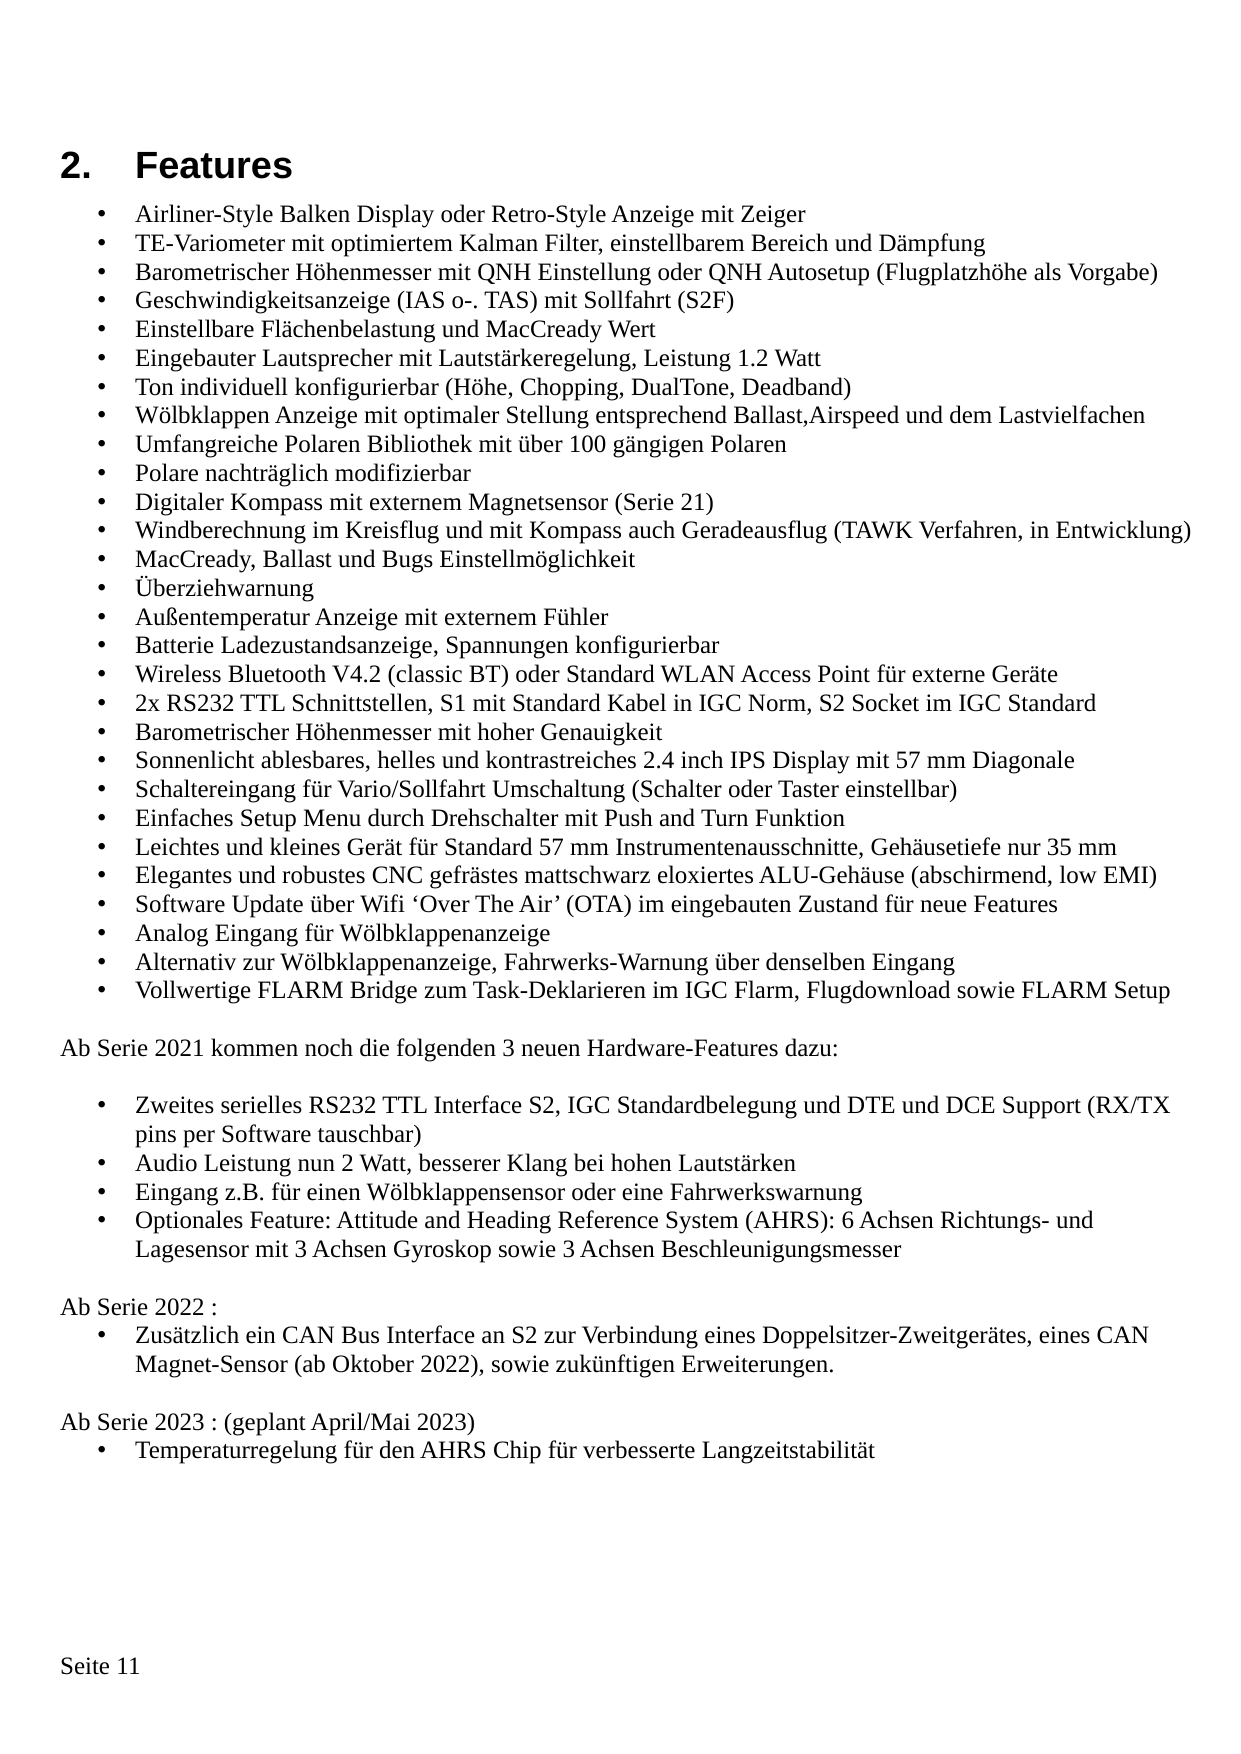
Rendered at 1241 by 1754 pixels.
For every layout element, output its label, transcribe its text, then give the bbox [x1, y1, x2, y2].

list TE-Variometer mit optimiertem Kalman Filter, einstellbarem Bereich und Dämpfung [97, 228, 1207, 257]
list Eingang z.B. für einen Wölbklappensensor oder eine Fahrwerkswarnung [97, 1177, 1207, 1206]
list MacCready, Ballast und Bugs Einstellmöglichkeit [97, 544, 1207, 573]
list Digitaler Kompass mit externem Magnetsensor (Serie 21) [97, 487, 1207, 516]
list Einstellbare Flächenbelastung und MacCready Wert [97, 314, 1207, 343]
list Barometrischer Höhenmesser mit QNH Einstellung oder QNH Autosetup (Flugplatzhöhe als Vorgabe) [97, 257, 1207, 286]
list Umfangreiche Polaren Bibliothek mit über 100 gängigen Polaren [97, 429, 1207, 458]
text Ab Serie 2023 : (geplant April/Mai 2023) [60, 1407, 1207, 1436]
list Überziehwarnung [97, 573, 1207, 602]
list Alternativ zur Wölbklappenanzeige, Fahrwerks-Warnung über denselben Eingang [97, 947, 1207, 976]
list 2x RS232 TTL Schnittstellen, S1 mit Standard Kabel in IGC Norm, S2 Socket im IGC Standard [97, 688, 1207, 717]
list Vollwertige FLARM Bridge zum Task-Deklarieren im IGC Flarm, Flugdownload sowie FLARM Setup [97, 976, 1207, 1004]
list Analog Eingang für Wölbklappenanzeige [97, 918, 1207, 947]
list Wireless Bluetooth V4.2 (classic BT) oder Standard WLAN Access Point für externe Geräte [97, 659, 1207, 688]
list Sonnenlicht ablesbares, helles und kontrastreiches 2.4 inch IPS Display mit 57 mm Diagonale [97, 746, 1207, 774]
list Barometrischer Höhenmesser mit hoher Genauigkeit [97, 717, 1207, 746]
list Windberechnung im Kreisflug und mit Kompass auch Geradeausflug (TAWK Verfahren, in Entwicklung) [97, 516, 1207, 544]
list Wölbklappen Anzeige mit optimaler Stellung entsprechend Ballast,Airspeed und dem Lastvielfachen [97, 401, 1207, 429]
list Geschwindigkeitsanzeige (IAS o-. TAS) mit Sollfahrt (S2F) [97, 286, 1207, 314]
list Optionales Feature: Attitude and Heading Reference System (AHRS): 6 Achsen Richtungs- und Lagesensor mit 3 Achsen Gyroskop sowie 3 Achsen Beschleunigungsmesser [97, 1206, 1207, 1263]
list Audio Leistung nun 2 Watt, besserer Klang bei hohen Lautstärken [97, 1148, 1207, 1177]
list Schaltereingang für Vario/Sollfahrt Umschaltung (Schalter oder Taster einstellbar) [97, 774, 1207, 803]
list Einfaches Setup Menu durch Drehschalter mit Push and Turn Funktion [97, 803, 1207, 832]
list Leichtes und kleines Gerät für Standard 57 mm Instrumentenausschnitte, Gehäusetiefe nur 35 mm [97, 832, 1207, 861]
list Temperaturregelung für den AHRS Chip für verbesserte Langzeitstabilität [97, 1436, 1207, 1464]
text Ab Serie 2021 kommen noch die folgenden 3 neuen Hardware-Features dazu: [60, 1033, 1207, 1062]
list Zusätzlich ein CAN Bus Interface an S2 zur Verbindung eines Doppelsitzer-Zweitgerätes, eines CAN Magnet-Sensor (ab Oktober 2022), sowie zukünftigen Erweiterungen. [97, 1321, 1207, 1378]
list Batterie Ladezustandsanzeige, Spannungen konfigurierbar [97, 631, 1207, 659]
subtitle Features [60, 143, 1207, 187]
text Ab Serie 2022 : [60, 1292, 1207, 1321]
list Ton individuell konfigurierbar (Höhe, Chopping, DualTone, Deadband) [97, 372, 1207, 401]
list Zweites serielles RS232 TTL Interface S2, IGC Standardbelegung und DTE und DCE Support (RX/TX pins per Software tauschbar) [97, 1091, 1207, 1148]
list Polare nachträglich modifizierbar [97, 458, 1207, 487]
list Außentemperatur Anzeige mit externem Fühler [97, 602, 1207, 631]
list Software Update über Wifi ‘Over The Air’ (OTA) im eingebauten Zustand für neue Features [97, 889, 1207, 918]
list Elegantes und robustes CNC gefrästes mattschwarz eloxiertes ALU-Gehäuse (abschirmend, low EMI) [97, 861, 1207, 889]
list Eingebauter Lautsprecher mit Lautstärkeregelung, Leistung 1.2 Watt [97, 343, 1207, 372]
list Airliner-Style Balken Display oder Retro-Style Anzeige mit Zeiger [97, 199, 1207, 228]
